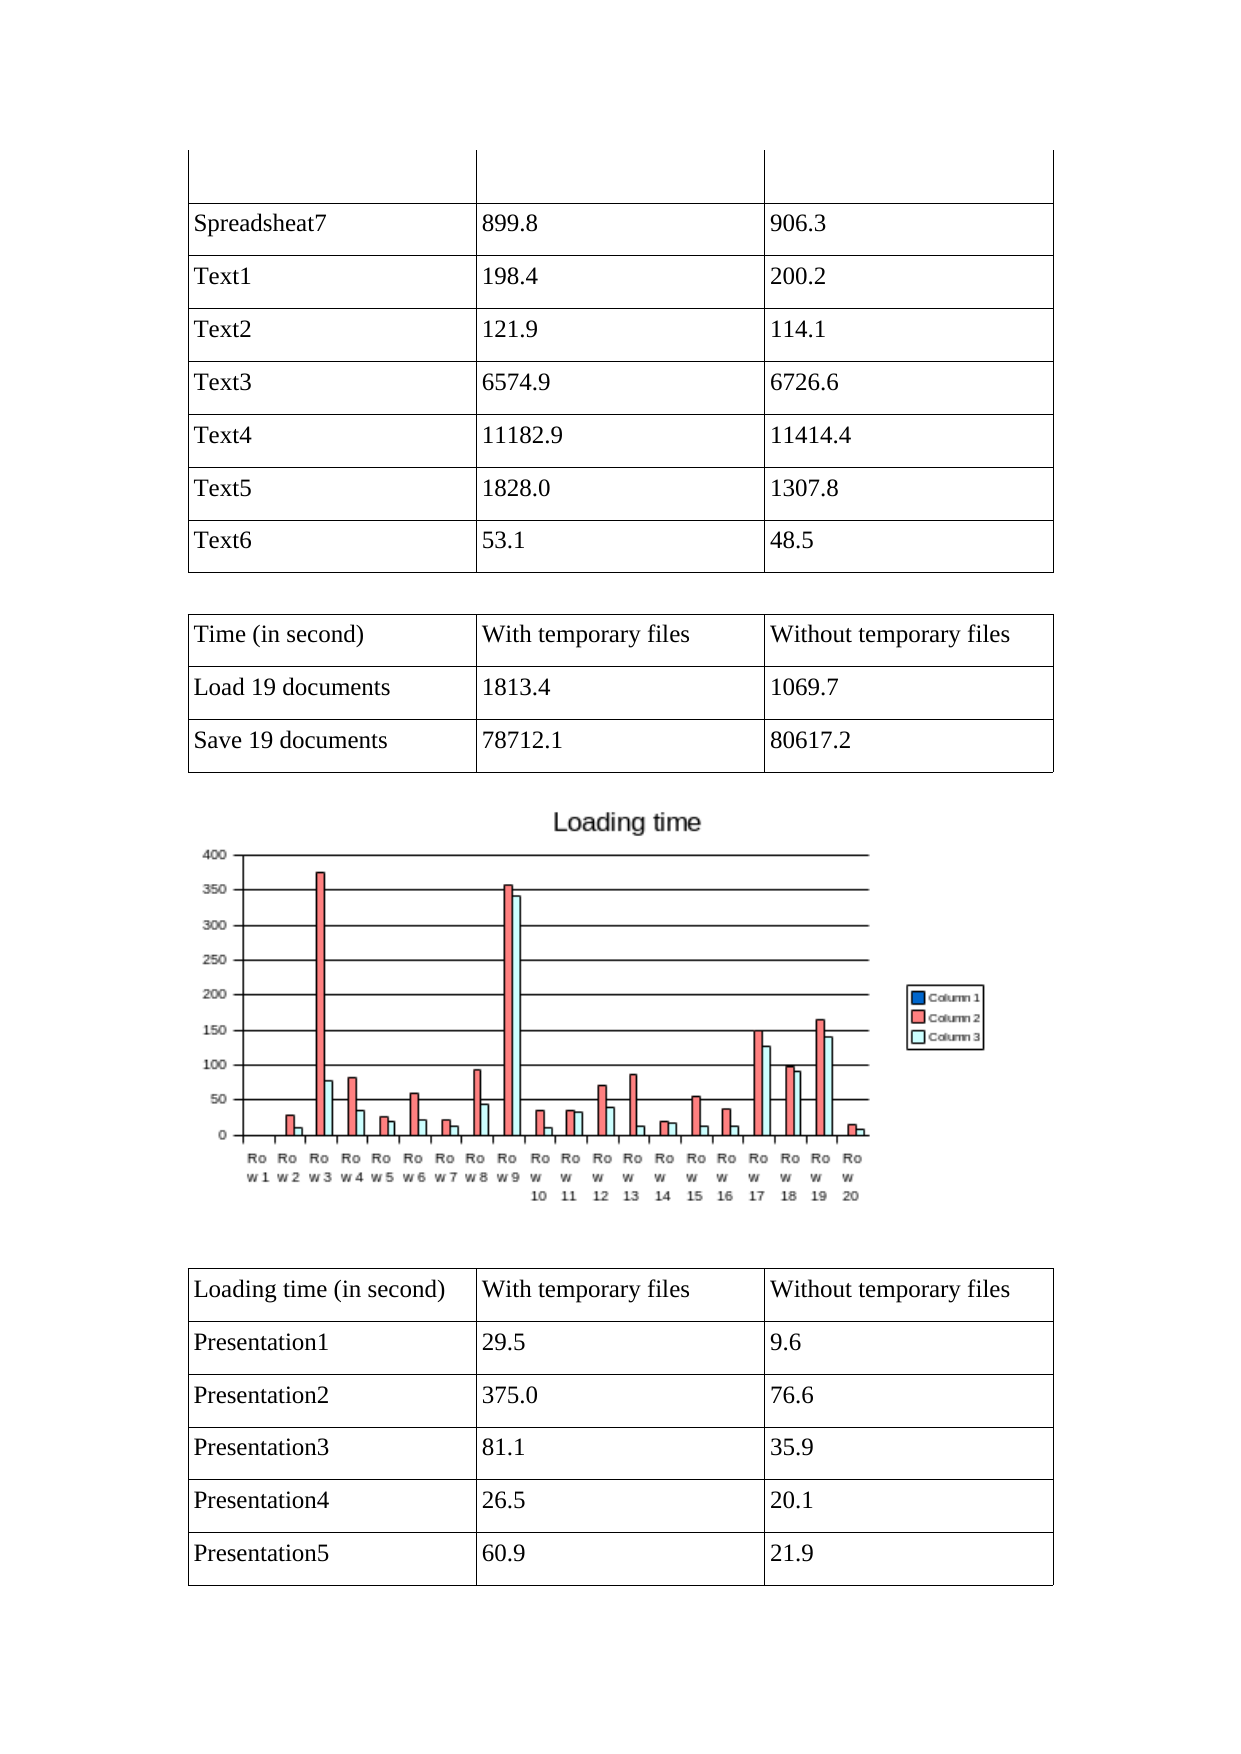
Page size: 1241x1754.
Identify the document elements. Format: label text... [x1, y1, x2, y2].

table_cell 53.1 [477, 521, 764, 572]
table_cell 1307.8 [765, 468, 1053, 520]
table_cell 899.8 [477, 204, 764, 255]
table_cell 81.1 [477, 1428, 764, 1479]
table_cell [765, 150, 1053, 203]
table_cell Load 19 documents [189, 667, 476, 719]
table_cell Presentation1 [189, 1322, 476, 1374]
table_cell [189, 150, 476, 203]
table_cell 29.5 [477, 1322, 764, 1374]
table_cell 9.6 [765, 1322, 1053, 1374]
table_cell 1828.0 [477, 468, 764, 520]
table_cell Text3 [189, 362, 476, 414]
table_header Without temporary files [765, 615, 1053, 666]
table_cell 1813.4 [477, 667, 764, 719]
table_cell 1069.7 [765, 667, 1053, 719]
table_cell [477, 150, 764, 203]
table_cell Presentation3 [189, 1428, 476, 1479]
table_header With temporary files [477, 615, 764, 666]
table_cell 78712.1 [477, 720, 764, 772]
table_cell 26.5 [477, 1480, 764, 1532]
table_header Time (in second) [189, 615, 476, 666]
table_cell 6726.6 [765, 362, 1053, 414]
table_cell Text2 [189, 309, 476, 361]
table_cell 76.6 [765, 1375, 1053, 1427]
table_cell 121.9 [477, 309, 764, 361]
table_cell 114.1 [765, 309, 1053, 361]
table_cell Save 19 documents [189, 720, 476, 772]
table_cell 21.9 [765, 1533, 1053, 1585]
table_cell Presentation4 [189, 1480, 476, 1532]
table_header Loading time (in second) [189, 1269, 476, 1321]
table_header Without temporary files [765, 1269, 1053, 1321]
table_cell 11414.4 [765, 415, 1053, 467]
table_cell 60.9 [477, 1533, 764, 1585]
table_cell Text1 [189, 256, 476, 308]
table_cell 198.4 [477, 256, 764, 308]
table_cell 11182.9 [477, 415, 764, 467]
table_cell 200.2 [765, 256, 1053, 308]
table_cell Spreadsheat7 [189, 204, 476, 255]
table_cell 35.9 [765, 1428, 1053, 1479]
table_cell Text6 [189, 521, 476, 572]
table_cell 20.1 [765, 1480, 1053, 1532]
table_header With temporary files [477, 1269, 764, 1321]
table_cell 48.5 [765, 521, 1053, 572]
table_cell 906.3 [765, 204, 1053, 255]
table_cell 80617.2 [765, 720, 1053, 772]
table_cell 375.0 [477, 1375, 764, 1427]
table_cell Presentation5 [189, 1533, 476, 1585]
table_cell 6574.9 [477, 362, 764, 414]
table_cell Text5 [189, 468, 476, 520]
table_cell Text4 [189, 415, 476, 467]
table_cell Presentation2 [189, 1375, 476, 1427]
